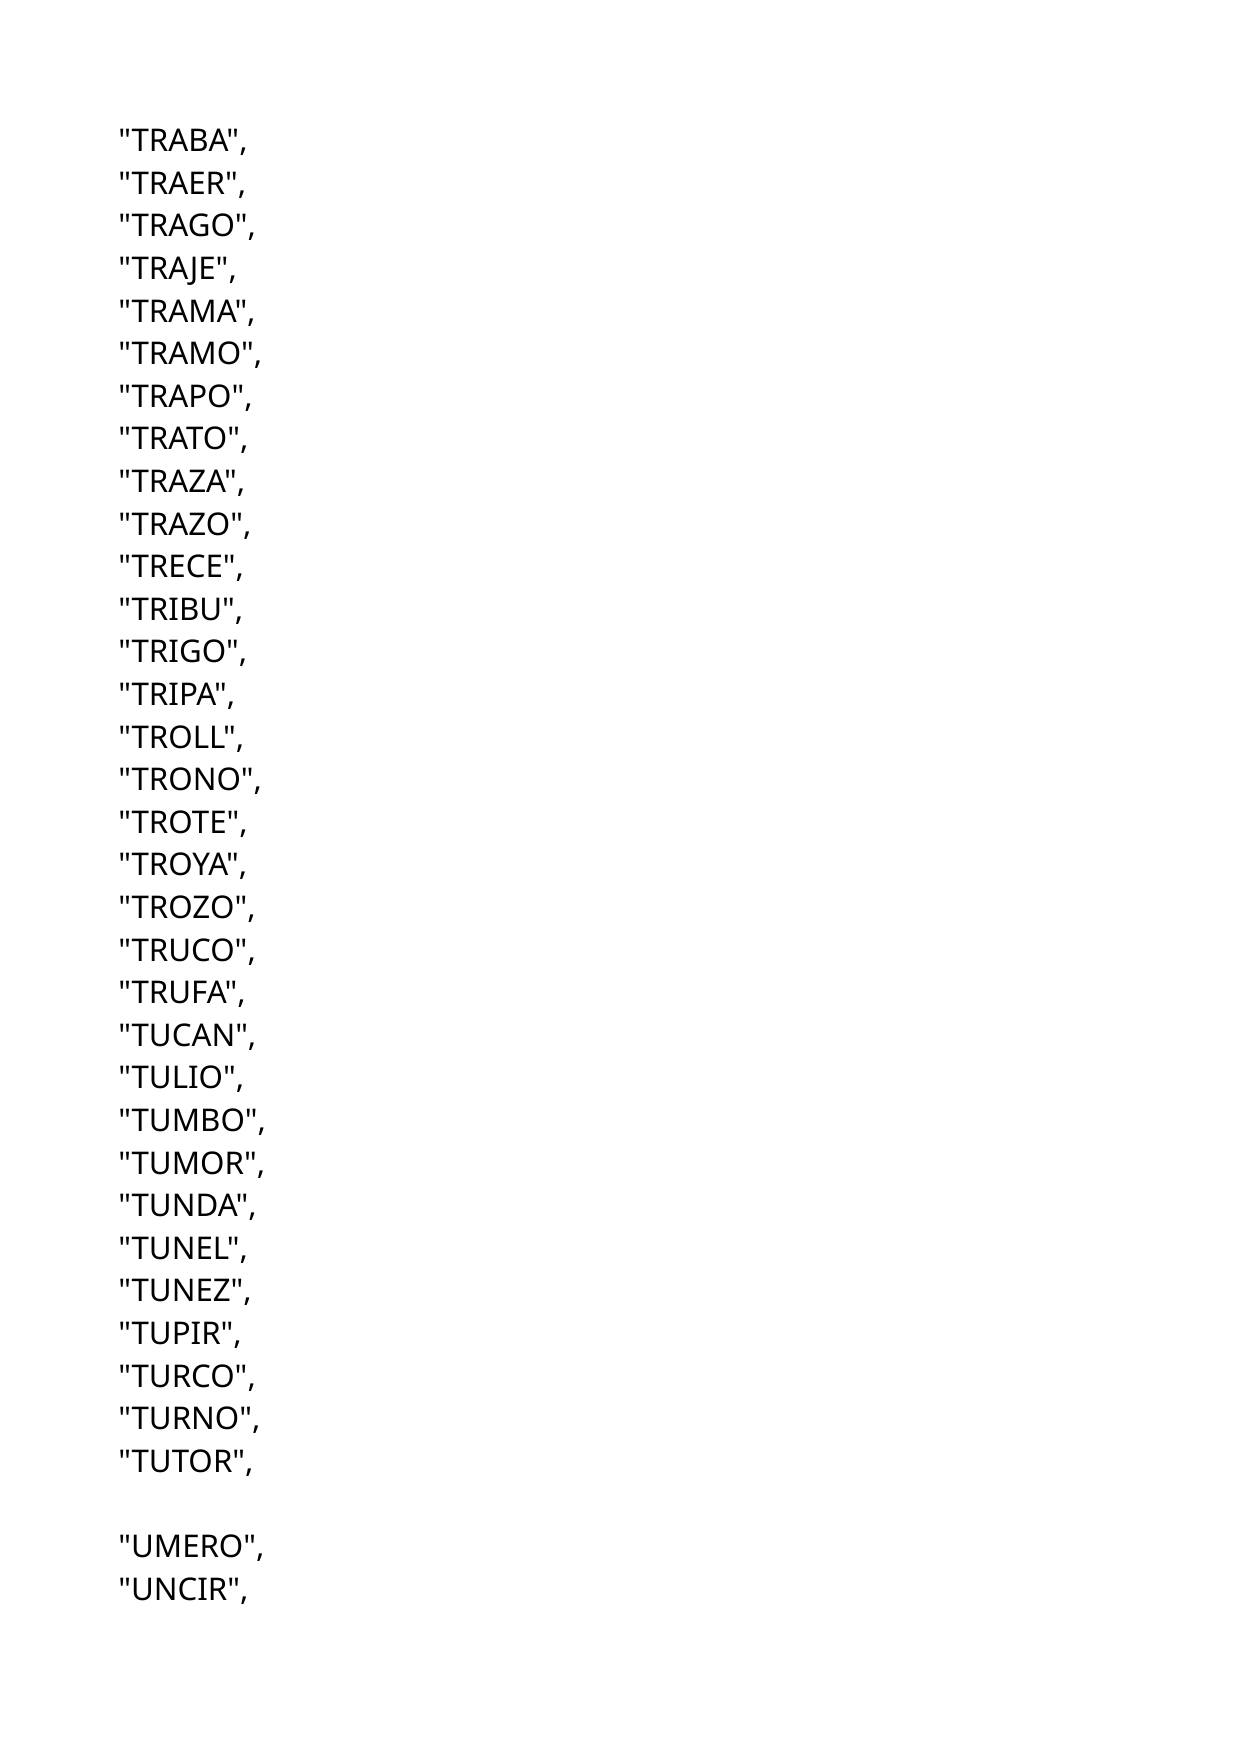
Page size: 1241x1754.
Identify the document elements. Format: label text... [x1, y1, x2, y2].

text "TRONO", [118, 757, 1122, 800]
text "TRECE", [118, 544, 1122, 587]
text "TRAMA", [118, 288, 1122, 331]
text "TUNEL", [118, 1226, 1122, 1268]
text "TROLL", [118, 714, 1122, 757]
text "TROTE", [118, 800, 1122, 842]
text "TRIPA", [118, 672, 1122, 714]
text "TUTOR", [118, 1439, 1122, 1481]
text "TUCAN", [118, 1013, 1122, 1055]
text "TUPIR", [118, 1311, 1122, 1354]
text "TURNO", [118, 1396, 1122, 1439]
text "TURCO", [118, 1354, 1122, 1396]
text "TRAZO", [118, 502, 1122, 544]
text "TRAZA", [118, 459, 1122, 502]
text "TRAGO", [118, 203, 1122, 246]
text "TRIGO", [118, 629, 1122, 672]
text "TRIBU", [118, 587, 1122, 629]
text "TROZO", [118, 885, 1122, 928]
text "TRUFA", [118, 970, 1122, 1013]
text "TULIO", [118, 1055, 1122, 1098]
text "TRAPO", [118, 374, 1122, 416]
text "TRUCO", [118, 928, 1122, 970]
text "UNCIR", [118, 1567, 1122, 1609]
text "TRAMO", [118, 331, 1122, 374]
text "TUNEZ", [118, 1268, 1122, 1311]
text "TRAER", [118, 161, 1122, 203]
text "TRABA", [118, 118, 1122, 161]
text "TUNDA", [118, 1183, 1122, 1226]
text "TUMBO", [118, 1098, 1122, 1141]
text "TRATO", [118, 416, 1122, 459]
text "TROYA", [118, 842, 1122, 885]
text "TUMOR", [118, 1141, 1122, 1183]
text "UMERO", [118, 1524, 1122, 1567]
text "TRAJE", [118, 246, 1122, 288]
